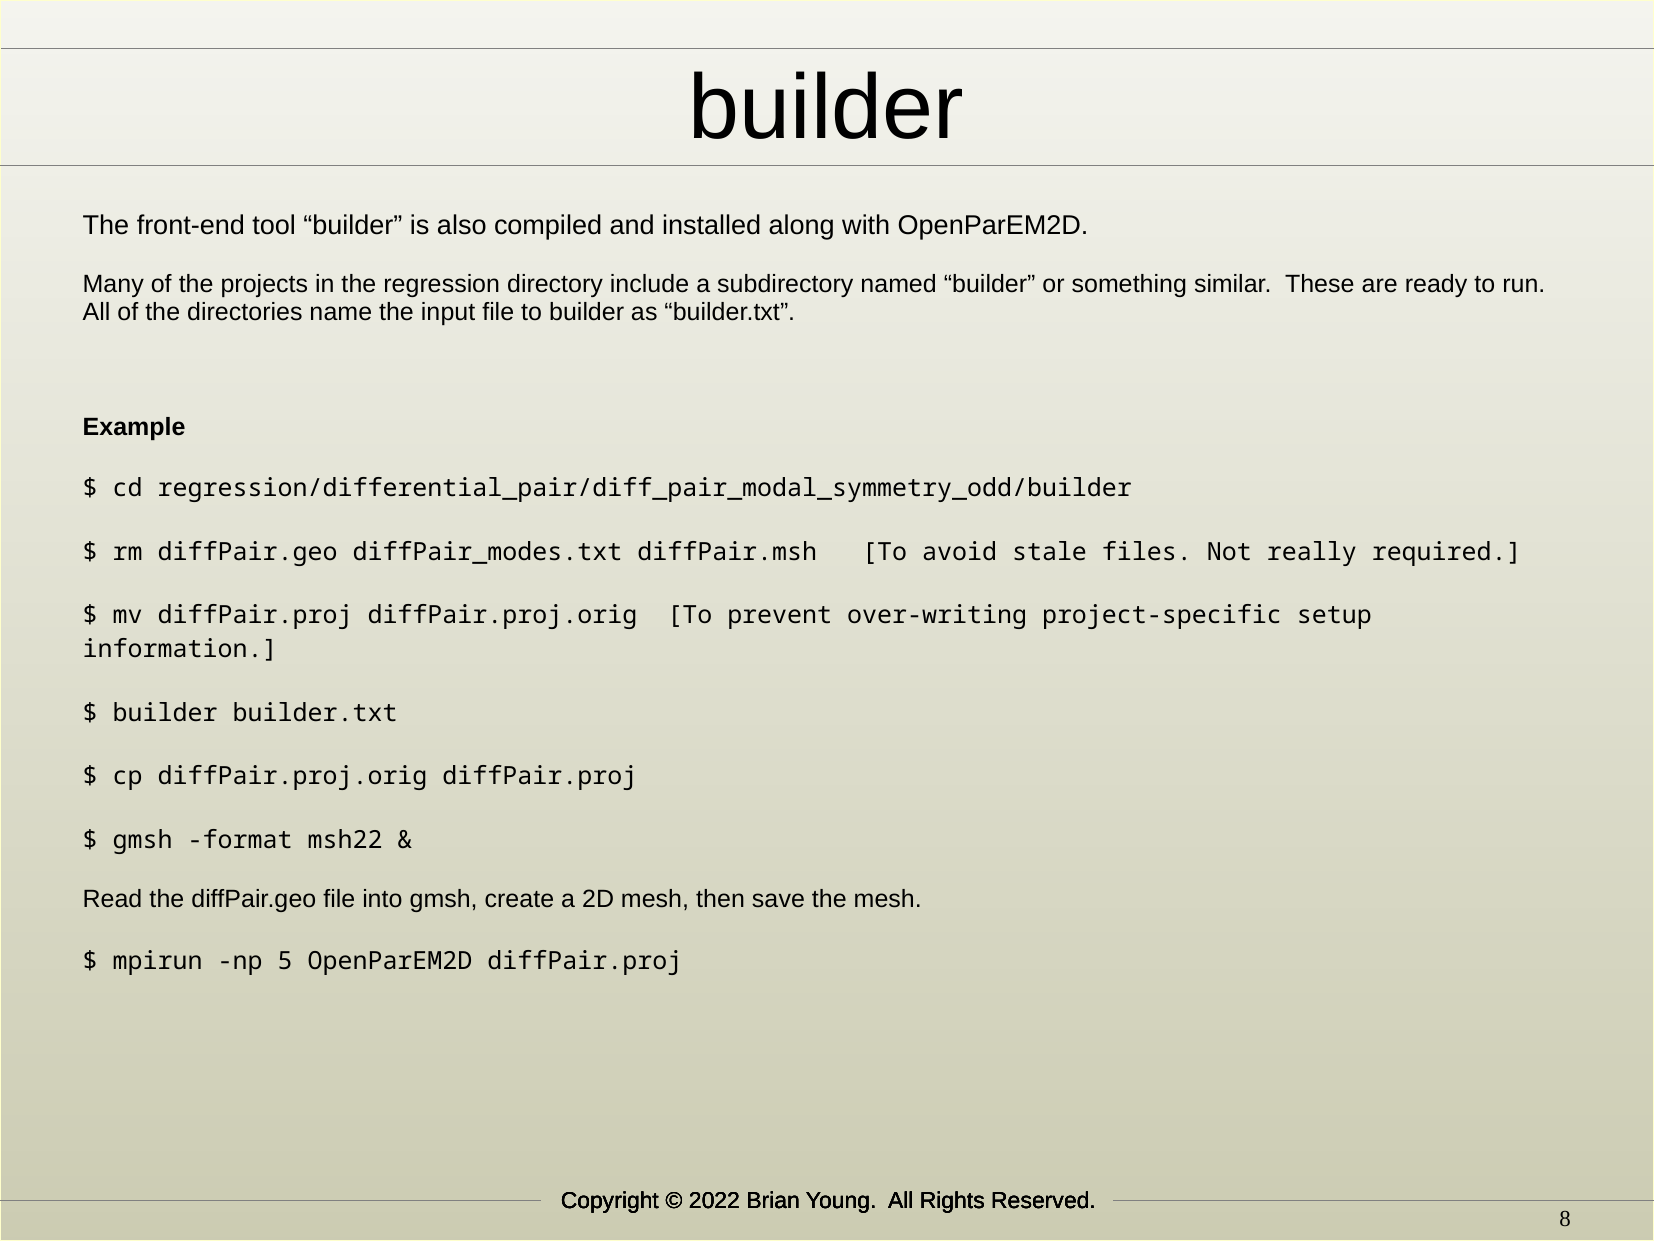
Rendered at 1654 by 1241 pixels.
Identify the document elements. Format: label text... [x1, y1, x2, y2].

title builder [82, 49, 1571, 166]
list The front-end tool “builder” is also compiled and installed along with OpenParEM2D. Many of the projects in the regression directory include a subdirectory named “builder” or something similar. These are ready to run. All of the directories name the input file to builder as “builder.txt”. Example $ cd regression/differential_pair/diff_pair_modal_symmetry_odd/builder $ rm diffPair.geo diffPair_modes.txt diffPair.msh [To avoid stale files. Not really required.] $ mv diffPair.proj diffPair.proj.orig [To prevent over-writing project-specific setup information.] $ builder builder.txt $ cp diffPair.proj.orig diffPair.proj $ gmsh -format msh22 & Read the diffPair.geo file into gmsh, create a 2D mesh, then save the mesh. $ mpirun -np 5 OpenParEM2D diffPair.proj [82, 210, 1571, 1109]
